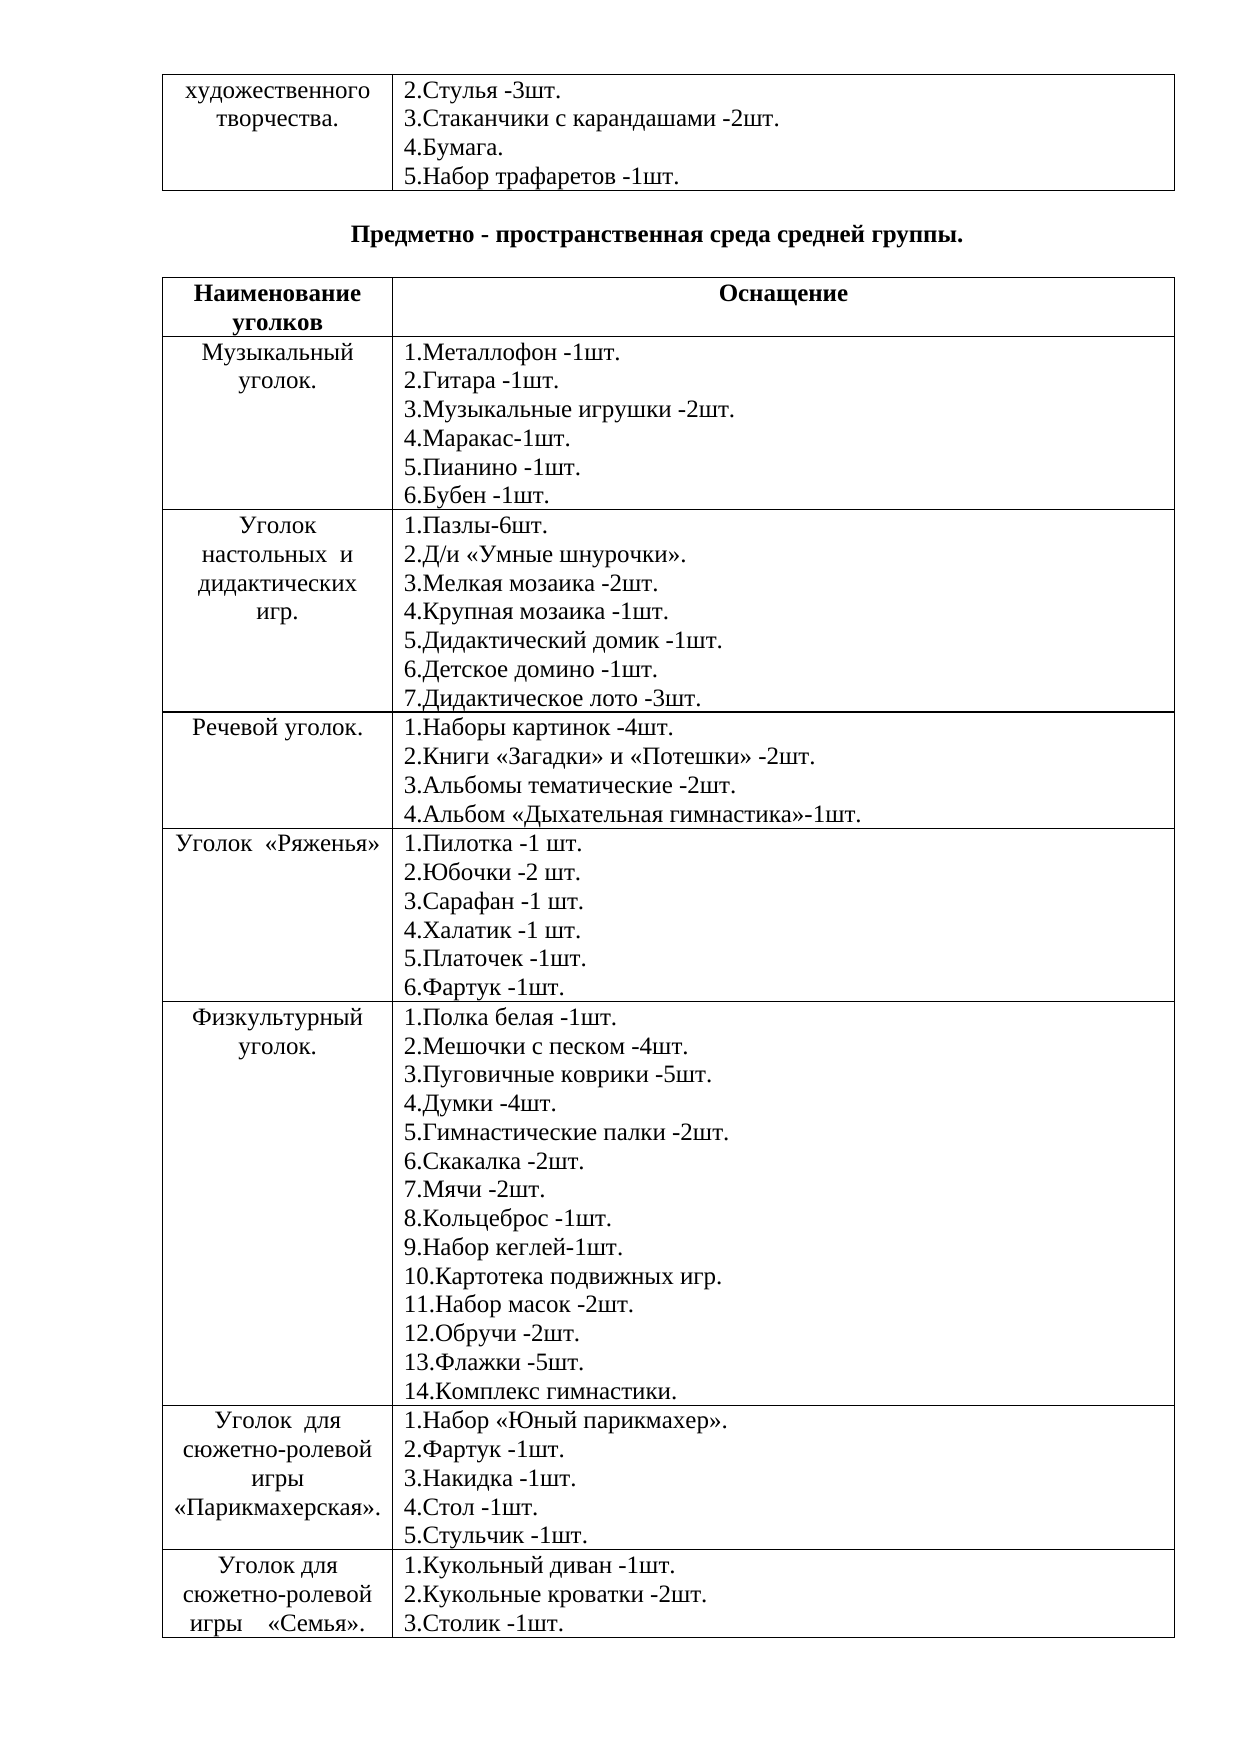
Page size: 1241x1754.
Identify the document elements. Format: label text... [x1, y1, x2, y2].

table_cell Музыкальный уголок. [163, 337, 392, 509]
table_header Наименование уголков [163, 278, 392, 336]
table_cell Уголок для сюжетно-ролевой игры «Парикмахерская». [163, 1406, 392, 1549]
table_header Оснащение [393, 278, 1174, 336]
table_cell Речевой уголок. [163, 713, 392, 827]
table_cell 1.Кукольный диван -1шт. 2.Кукольные кроватки -2шт. 3.Столик -1шт. [393, 1550, 1174, 1637]
table_cell Уголок настольных и дидактических игр. [163, 510, 392, 711]
table_cell художественного творчества. [163, 75, 392, 190]
table_cell Уголок для сюжетно-ролевой игры «Семья». [163, 1550, 392, 1637]
table_cell Физкультурный уголок. [163, 1002, 392, 1404]
table_cell 1.Пилотка -1 шт. 2.Юбочки -2 шт. 3.Сарафан -1 шт. 4.Халатик -1 шт. 5.Платочек -1шт. 6.Фартук -1шт. [393, 829, 1174, 1001]
table_cell 1.Набор «Юный парикмахер». 2.Фартук -1шт. 3.Накидка -1шт. 4.Стол -1шт. 5.Стульчик -1шт. [393, 1406, 1174, 1549]
table_cell 1.Пазлы-6шт. 2.Д/и «Умные шнурочки». 3.Мелкая мозаика -2шт. 4.Крупная мозаика -1шт. 5.Дидактический домик -1шт. 6.Детское домино -1шт. 7.Дидактическое лото -3шт. [393, 510, 1174, 711]
table_cell 1.Наборы картинок -4шт. 2.Книги «Загадки» и «Потешки» -2шт. 3.Альбомы тематические -2шт. 4.Альбом «Дыхательная гимнастика»-1шт. [393, 713, 1174, 827]
text Предметно - пространственная среда средней группы. [162, 219, 1152, 248]
table_cell 1.Металлофон -1шт. 2.Гитара -1шт. 3.Музыкальные игрушки -2шт. 4.Маракас-1шт. 5.Пианино -1шт. 6.Бубен -1шт. [393, 337, 1174, 509]
table_cell 2.Стулья -3шт. 3.Стаканчики с карандашами -2шт. 4.Бумага. 5.Набор трафаретов -1шт. [393, 75, 1174, 190]
table_cell Уголок «Ряженья» [163, 829, 392, 1001]
table_cell 1.Полка белая -1шт. 2.Мешочки с песком -4шт. 3.Пуговичные коврики -5шт. 4.Думки -4шт. 5.Гимнастические палки -2шт. 6.Скакалка -2шт. 7.Мячи -2шт. 8.Кольцеброс -1шт. 9.Набор кеглей-1шт. 10.Картотека подвижных игр. 11.Набор масок -2шт. 12.Обручи -2шт. 13.Флажки -5шт. 14.Комплекс гимнастики. [393, 1002, 1174, 1404]
